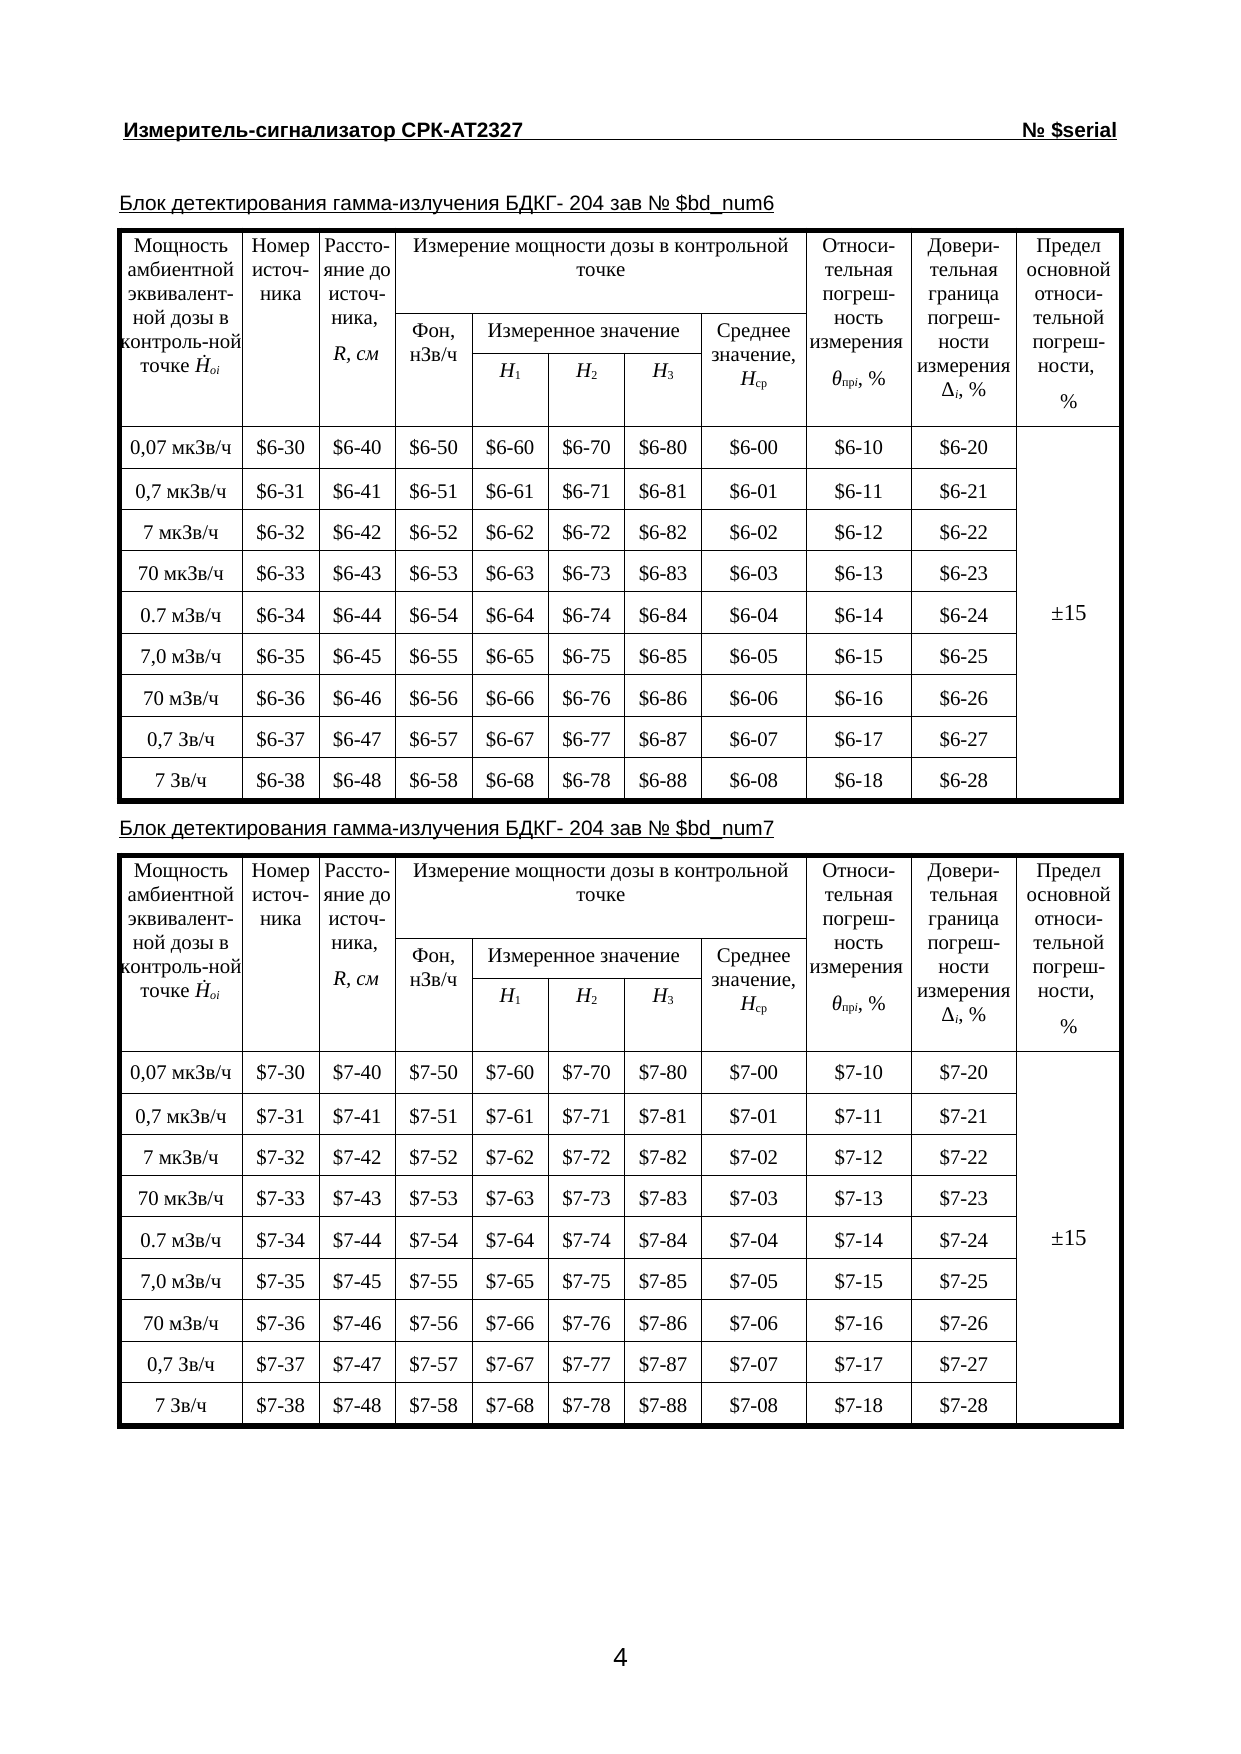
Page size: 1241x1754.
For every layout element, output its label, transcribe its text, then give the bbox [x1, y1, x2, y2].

table_cell $6-85 [625, 634, 701, 674]
table_cell $7-47 [320, 1342, 395, 1382]
table_cell $7-12 [807, 1135, 911, 1175]
table_cell $7-10 [807, 1052, 911, 1092]
table_cell $7-23 [912, 1176, 1016, 1216]
table_cell $6-63 [473, 551, 548, 591]
table_cell Измерение мощности дозы в контрольной точке [396, 233, 806, 313]
table_cell $7-61 [473, 1094, 548, 1134]
table_cell $6-45 [320, 634, 395, 674]
table_cell $7-50 [396, 1052, 472, 1092]
table_cell $7-20 [912, 1052, 1016, 1092]
table_header Блок детектирования гамма-излучения БДКГ- 204 зав № $bd_num6 [119, 179, 1121, 227]
table_cell Довери-тельная граница погреш-ности измерения Δi, % [912, 858, 1016, 1051]
table_cell $7-02 [702, 1135, 806, 1175]
table_cell $6-30 [243, 427, 319, 467]
table_cell $7-38 [243, 1383, 319, 1423]
table_cell $6-75 [549, 634, 624, 674]
table_cell $6-67 [473, 717, 548, 757]
table_cell $6-10 [807, 427, 911, 467]
table_cell $7-04 [702, 1217, 806, 1258]
table_cell $7-24 [912, 1217, 1016, 1258]
table_cell $6-55 [396, 634, 472, 674]
table_cell $7-81 [625, 1094, 701, 1134]
table_cell Предел основной относи-тельной погреш-ности, % [1017, 233, 1119, 426]
table_cell $7-44 [320, 1217, 395, 1258]
table_cell Фон, нЗв/ч [396, 314, 472, 426]
table_cell $7-76 [549, 1300, 624, 1341]
table_cell $6-12 [807, 510, 911, 550]
table_cell $7-53 [396, 1176, 472, 1216]
table_cell $7-68 [473, 1383, 548, 1423]
table_cell 7 мкЗв/ч [122, 1135, 242, 1175]
table_header Блок детектирования гамма-излучения БДКГ- 204 зав № $bd_num7 [119, 804, 1121, 852]
table_cell $6-07 [702, 717, 806, 757]
table_cell $6-32 [243, 510, 319, 550]
table_cell $7-28 [912, 1383, 1016, 1423]
table_cell $7-15 [807, 1259, 911, 1299]
table_cell $7-32 [243, 1135, 319, 1175]
table_cell 0,07 мкЗв/ч [122, 1052, 242, 1092]
table_cell $7-86 [625, 1300, 701, 1341]
table_cell 0.7 мЗв/ч [122, 1217, 242, 1258]
table_cell $7-63 [473, 1176, 548, 1216]
table_cell $6-52 [396, 510, 472, 550]
table_cell ±15 [1017, 427, 1119, 798]
table_cell $7-11 [807, 1094, 911, 1134]
table_cell $6-05 [702, 634, 806, 674]
table_cell $6-22 [912, 510, 1016, 550]
table_cell $7-26 [912, 1300, 1016, 1341]
table_cell $7-21 [912, 1094, 1016, 1134]
table_cell $6-14 [807, 592, 911, 633]
table_cell $7-55 [396, 1259, 472, 1299]
table_cell Измеренное значение [473, 314, 701, 353]
table_cell $6-57 [396, 717, 472, 757]
table_cell $7-27 [912, 1342, 1016, 1382]
table_cell $7-65 [473, 1259, 548, 1299]
table_cell $6-76 [549, 675, 624, 716]
table_cell $6-82 [625, 510, 701, 550]
table_cell $6-46 [320, 675, 395, 716]
table_cell $6-35 [243, 634, 319, 674]
table_cell $6-65 [473, 634, 548, 674]
table_cell $6-13 [807, 551, 911, 591]
table_cell $7-87 [625, 1342, 701, 1382]
table_cell H1 [473, 979, 548, 1051]
table_cell 70 мкЗв/ч [122, 1176, 242, 1216]
table_cell $6-42 [320, 510, 395, 550]
table_cell $6-25 [912, 634, 1016, 674]
table_cell $7-03 [702, 1176, 806, 1216]
table_cell 70 мкЗв/ч [122, 551, 242, 591]
table_cell $6-20 [912, 427, 1016, 467]
table_cell $6-51 [396, 469, 472, 509]
table_cell Номер источ-ника [243, 233, 319, 426]
table_cell $6-62 [473, 510, 548, 550]
table_cell $6-47 [320, 717, 395, 757]
table_cell $6-38 [243, 758, 319, 798]
table_cell $6-58 [396, 758, 472, 798]
table_cell ±15 [1017, 1052, 1119, 1423]
table_cell $7-56 [396, 1300, 472, 1341]
table_cell $7-33 [243, 1176, 319, 1216]
table_cell $6-81 [625, 469, 701, 509]
table_cell 7 мкЗв/ч [122, 510, 242, 550]
table_cell $6-64 [473, 592, 548, 633]
table_cell $6-71 [549, 469, 624, 509]
table_cell $6-34 [243, 592, 319, 633]
table_cell $6-66 [473, 675, 548, 716]
table_cell $6-80 [625, 427, 701, 467]
table_cell $7-73 [549, 1176, 624, 1216]
table_cell 0,7 Зв/ч [122, 717, 242, 757]
table_cell $6-61 [473, 469, 548, 509]
table_cell Среднее значение, Hср [702, 939, 806, 1051]
table_cell $7-74 [549, 1217, 624, 1258]
table_cell $7-37 [243, 1342, 319, 1382]
table_cell $6-17 [807, 717, 911, 757]
table_cell $6-41 [320, 469, 395, 509]
table_cell $6-06 [702, 675, 806, 716]
table_cell $6-04 [702, 592, 806, 633]
table_cell $6-18 [807, 758, 911, 798]
table_cell $7-88 [625, 1383, 701, 1423]
table_cell $6-83 [625, 551, 701, 591]
table_cell $7-82 [625, 1135, 701, 1175]
table_cell $6-21 [912, 469, 1016, 509]
table_cell $6-77 [549, 717, 624, 757]
table_cell $7-41 [320, 1094, 395, 1134]
table_cell $7-52 [396, 1135, 472, 1175]
table_cell $7-62 [473, 1135, 548, 1175]
table_cell $7-66 [473, 1300, 548, 1341]
table_cell $6-48 [320, 758, 395, 798]
table_cell $7-67 [473, 1342, 548, 1382]
table_cell 0,7 мкЗв/ч [122, 1094, 242, 1134]
table_cell $7-25 [912, 1259, 1016, 1299]
table_cell $6-33 [243, 551, 319, 591]
table_cell $6-68 [473, 758, 548, 798]
table_cell $6-15 [807, 634, 911, 674]
table_cell $7-18 [807, 1383, 911, 1423]
table_cell $6-78 [549, 758, 624, 798]
table_cell $6-37 [243, 717, 319, 757]
table_cell $6-44 [320, 592, 395, 633]
table_cell $6-24 [912, 592, 1016, 633]
table_cell $7-70 [549, 1052, 624, 1092]
table_cell $7-43 [320, 1176, 395, 1216]
table_cell $6-87 [625, 717, 701, 757]
table_cell Номер источ-ника [243, 858, 319, 1051]
table_cell $7-31 [243, 1094, 319, 1134]
table_cell Предел основной относи-тельной погреш-ности, % [1017, 858, 1119, 1051]
table_cell $7-75 [549, 1259, 624, 1299]
table_cell $6-60 [473, 427, 548, 467]
table_cell 70 мЗв/ч [122, 675, 242, 716]
table_cell Довери-тельная граница погреш-ности измерения Δi, % [912, 233, 1016, 426]
table_cell $7-30 [243, 1052, 319, 1092]
table_cell H1 [473, 354, 548, 426]
table_cell 7 Зв/ч [122, 758, 242, 798]
table_cell $6-50 [396, 427, 472, 467]
table_cell $6-23 [912, 551, 1016, 591]
table_cell $6-40 [320, 427, 395, 467]
table_cell $7-22 [912, 1135, 1016, 1175]
table_cell $7-51 [396, 1094, 472, 1134]
table_cell $6-03 [702, 551, 806, 591]
table_cell $6-11 [807, 469, 911, 509]
table_cell $7-57 [396, 1342, 472, 1382]
table_cell 70 мЗв/ч [122, 1300, 242, 1341]
table_cell $7-48 [320, 1383, 395, 1423]
table_cell $7-54 [396, 1217, 472, 1258]
table_cell $6-28 [912, 758, 1016, 798]
table_cell 0,7 Зв/ч [122, 1342, 242, 1382]
table_cell $6-74 [549, 592, 624, 633]
table_cell $7-14 [807, 1217, 911, 1258]
table_cell $6-26 [912, 675, 1016, 716]
table_cell 0,07 мкЗв/ч [122, 427, 242, 467]
table_cell $6-36 [243, 675, 319, 716]
table_cell $7-00 [702, 1052, 806, 1092]
table_cell $6-56 [396, 675, 472, 716]
table_cell $7-83 [625, 1176, 701, 1216]
table_cell $7-06 [702, 1300, 806, 1341]
table_cell $7-84 [625, 1217, 701, 1258]
table_cell Мощность амбиентной эквивалент-ной дозы в контроль-ной точке Ḣoi [122, 858, 242, 1051]
table_cell $7-05 [702, 1259, 806, 1299]
table_cell $7-36 [243, 1300, 319, 1341]
table_cell $6-00 [702, 427, 806, 467]
table_cell $7-78 [549, 1383, 624, 1423]
table_cell $6-72 [549, 510, 624, 550]
table_cell 0,7 мкЗв/ч [122, 469, 242, 509]
table_cell $7-72 [549, 1135, 624, 1175]
table_cell $7-07 [702, 1342, 806, 1382]
table_cell Измерение мощности дозы в контрольной точке [396, 858, 806, 938]
table_cell $7-08 [702, 1383, 806, 1423]
table_cell 7,0 мЗв/ч [122, 1259, 242, 1299]
table_cell $7-13 [807, 1176, 911, 1216]
table_cell $7-40 [320, 1052, 395, 1092]
table_cell $6-31 [243, 469, 319, 509]
table_cell $6-54 [396, 592, 472, 633]
table_cell $7-34 [243, 1217, 319, 1258]
table_cell Фон, нЗв/ч [396, 939, 472, 1051]
table_cell Рассто-яние до источ-ника, R, см [320, 233, 395, 426]
table_cell 7,0 мЗв/ч [122, 634, 242, 674]
table_cell $6-86 [625, 675, 701, 716]
table_cell $7-45 [320, 1259, 395, 1299]
table_cell $7-85 [625, 1259, 701, 1299]
table_cell $6-43 [320, 551, 395, 591]
table_cell H3 [625, 979, 701, 1051]
table_cell $7-16 [807, 1300, 911, 1341]
table_cell Относи-тельная погреш-ность измерения θпрi, % [807, 858, 911, 1051]
table_cell H2 [549, 979, 624, 1051]
table_cell $7-01 [702, 1094, 806, 1134]
table_cell $6-84 [625, 592, 701, 633]
table_cell $6-08 [702, 758, 806, 798]
table_cell $7-35 [243, 1259, 319, 1299]
table_cell $7-46 [320, 1300, 395, 1341]
table_cell $6-70 [549, 427, 624, 467]
table_cell $6-16 [807, 675, 911, 716]
table_cell $6-27 [912, 717, 1016, 757]
table_cell $7-60 [473, 1052, 548, 1092]
table_cell $7-71 [549, 1094, 624, 1134]
table_cell $6-02 [702, 510, 806, 550]
table_cell $7-17 [807, 1342, 911, 1382]
table_cell Среднее значение, Hср [702, 314, 806, 426]
table_cell $7-80 [625, 1052, 701, 1092]
table_cell $6-53 [396, 551, 472, 591]
table_cell Рассто-яние до источ-ника, R, см [320, 858, 395, 1051]
table_cell $6-88 [625, 758, 701, 798]
table_cell Мощность амбиентной эквивалент-ной дозы в контроль-ной точке Ḣoi [122, 233, 242, 426]
table_cell $6-73 [549, 551, 624, 591]
table_cell $7-58 [396, 1383, 472, 1423]
table_cell 0.7 мЗв/ч [122, 592, 242, 633]
table_cell 7 Зв/ч [122, 1383, 242, 1423]
table_cell Измеренное значение [473, 939, 701, 978]
table_cell Относи-тельная погреш-ность измерения θпрi, % [807, 233, 911, 426]
table_cell $7-42 [320, 1135, 395, 1175]
table_cell H3 [625, 354, 701, 426]
table_cell $6-01 [702, 469, 806, 509]
table_cell H2 [549, 354, 624, 426]
table_cell $7-64 [473, 1217, 548, 1258]
table_cell $7-77 [549, 1342, 624, 1382]
